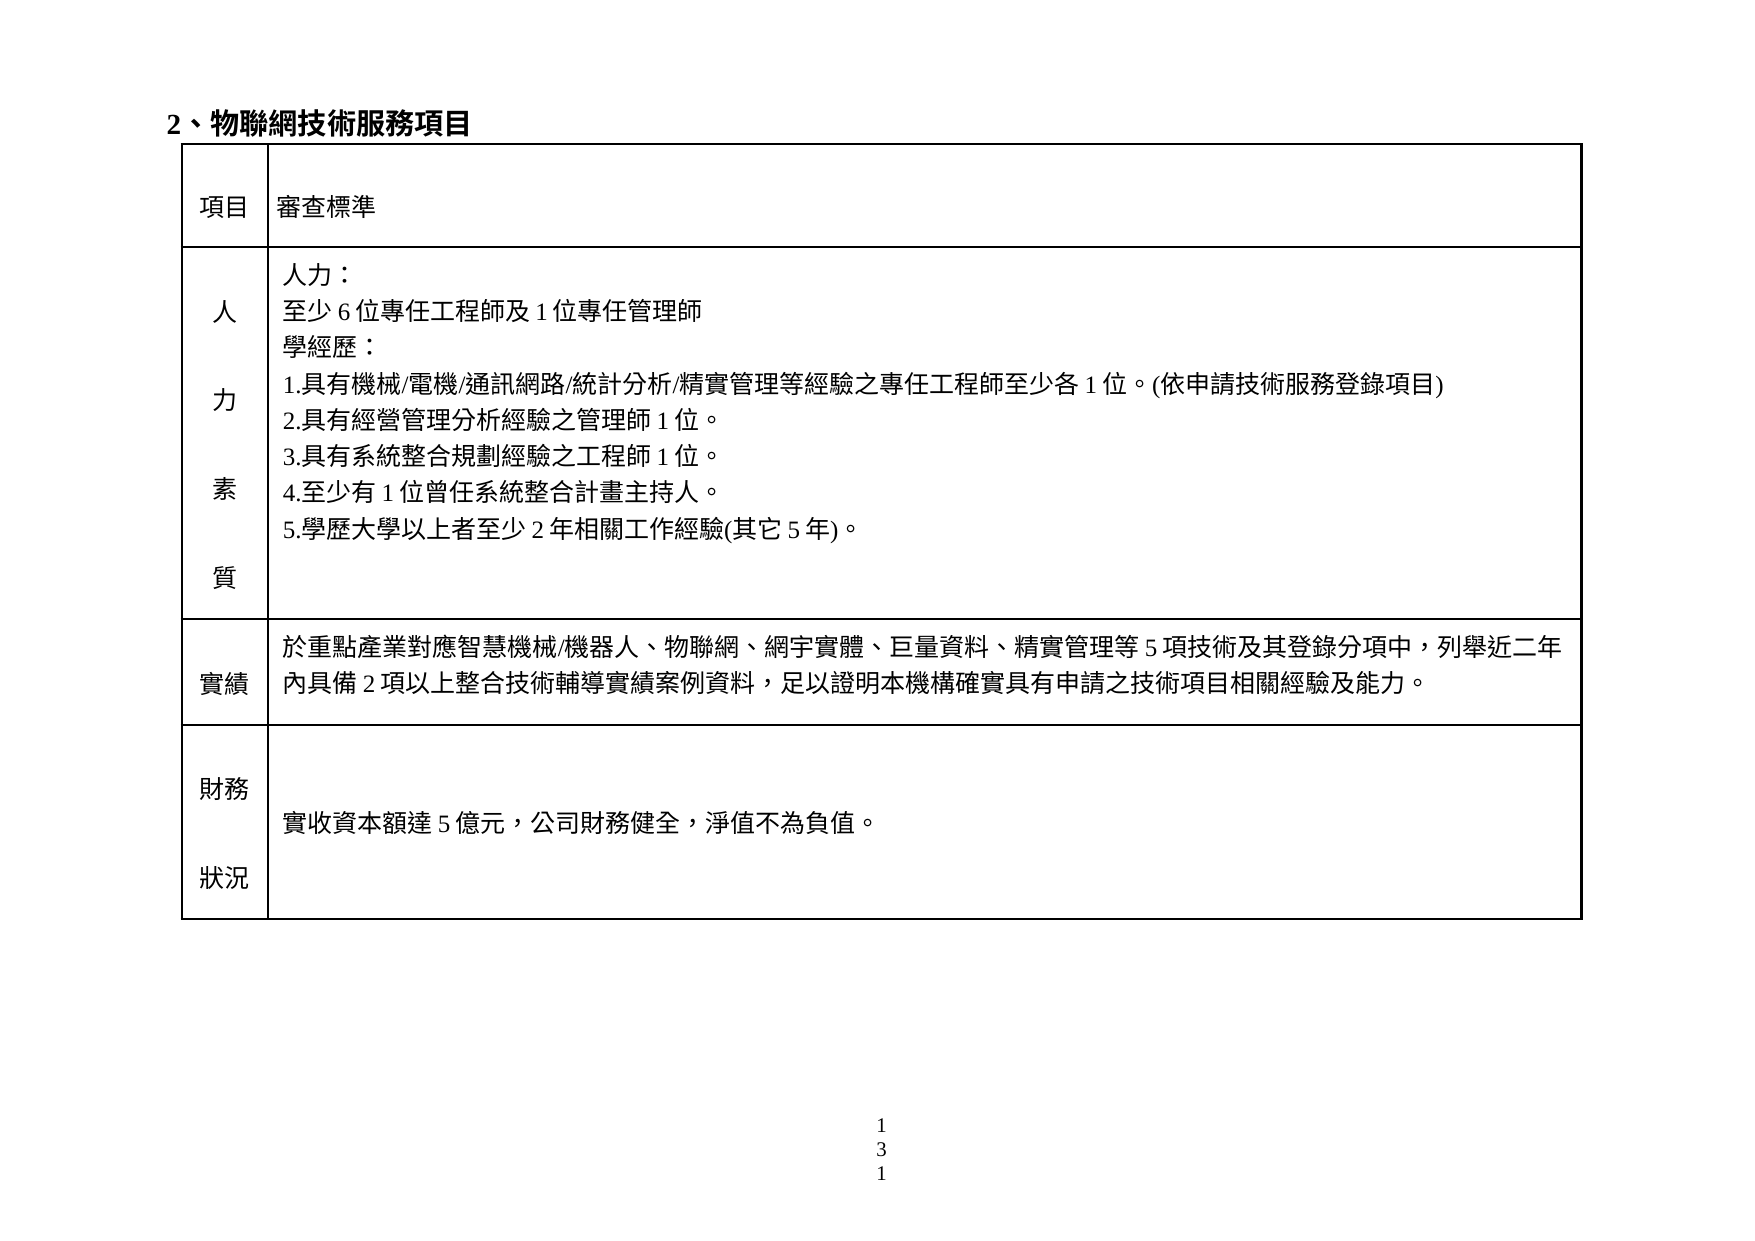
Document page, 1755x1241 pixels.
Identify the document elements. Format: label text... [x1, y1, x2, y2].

table_cell 人 力 素 質 [183, 248, 267, 618]
table_header 審查標準 [269, 145, 1580, 246]
text 2、物聯網技術服務項目 [94, 101, 1660, 143]
table_cell 實績 [183, 620, 267, 724]
table_cell 於重點產業對應智慧機械/機器人、物聯網、網宇實體、巨量資料、精實管理等5項技術及其登錄分項中，列舉近二年內具備2項以上整合技術輔導實績案例資料，足以證明本機構確實具有申請之技術項目相關經驗及能力。 [269, 620, 1580, 724]
table_cell 實收資本額達5億元，公司財務健全，淨值不為負值。 [269, 726, 1580, 918]
table_header 項目 [183, 145, 267, 246]
table_cell 財務 狀況 [183, 726, 267, 918]
table_cell 人力： 至少6位專任工程師及1位專任管理師 學經歷： 1.具有機械/電機/通訊網路/統計分析/精實管理等經驗之專任工程師至少各1位。(依申請技術服務登錄項目) 2.具有經營管理分析經驗之管理師1位。 3.具有系統整合規劃經驗之工程師1位。 4.至少有1位曾任系統整合計畫主持人。 5.學歷大學以上者至少2年相關工作經驗(其它5年)。 [269, 248, 1580, 618]
